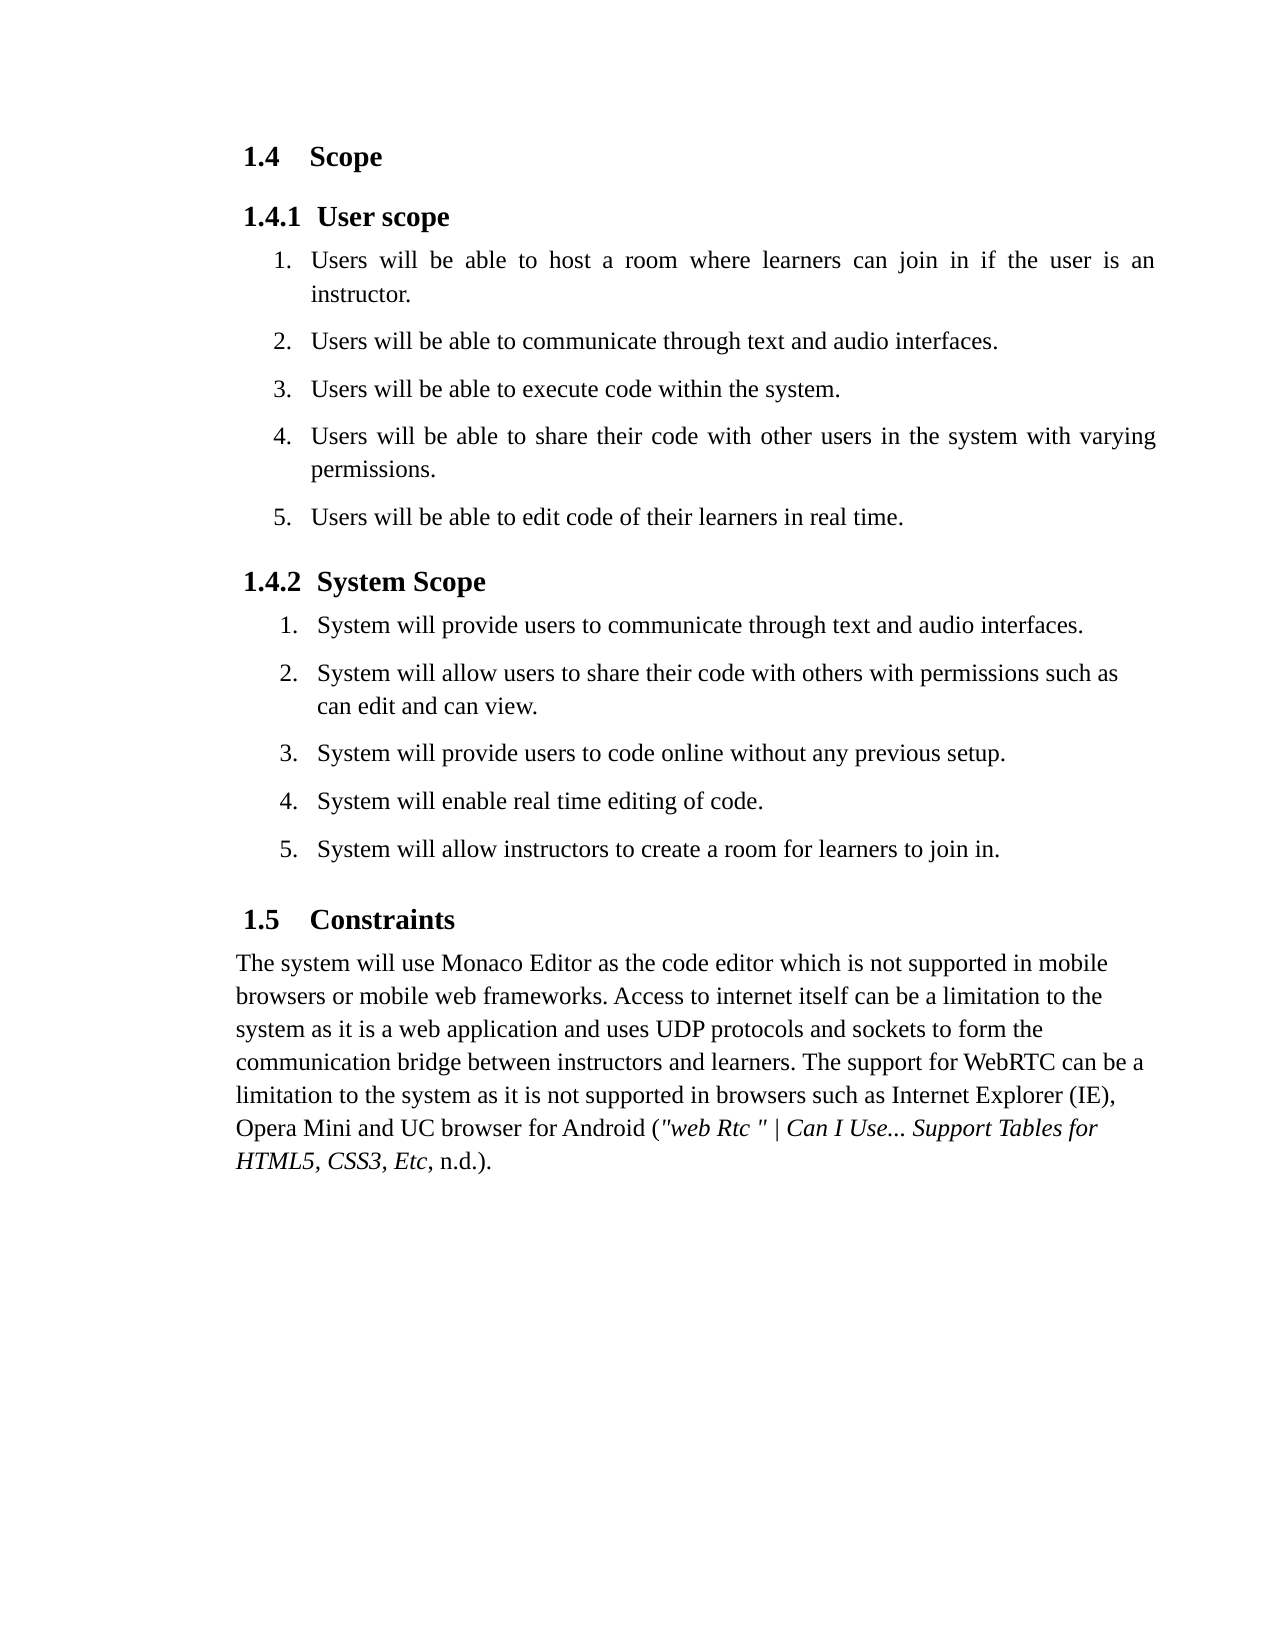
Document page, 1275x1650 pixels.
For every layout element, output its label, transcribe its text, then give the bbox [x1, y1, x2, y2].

list System will provide users to code online without any previous setup. [279, 738, 1157, 767]
list Users will be able to execute code within the system. [273, 374, 1157, 403]
subtitle Scope [236, 139, 1157, 172]
subtitle User scope [236, 199, 1157, 233]
list Users will be able to host a room where learners can join in if the user is an instructor. [273, 246, 1157, 307]
list Users will be able to communicate through text and audio interfaces. [273, 326, 1157, 355]
subtitle System Scope [236, 564, 1157, 598]
list System will provide users to communicate through text and audio interfaces. [279, 610, 1157, 639]
list Users will be able to share their code with other users in the system with varying permissions. [273, 421, 1157, 483]
subtitle Constraints [236, 902, 1157, 936]
text The system will use Monaco Editor as the code editor which is not supported in mobile browsers or mobile web frameworks. Access to internet itself can be a limitation to the system as it is a web application and uses UDP protocols and sockets to form the communication bridge between instructors and learners. The support for WebRTC can be a limitation to the system as it is not supported in browsers such as Internet Explorer (IE), Opera Mini and UC browser for Android ("web Rtc " | Can I Use... Support Tables for HTML5, CSS3, Etc, n.d.). [236, 948, 1157, 1175]
list System will allow instructors to create a room for learners to join in. [279, 834, 1157, 862]
list System will enable real time editing of code. [279, 786, 1157, 815]
list System will allow users to share their code with others with permissions such as can edit and can view. [279, 658, 1157, 720]
list Users will be able to edit code of their learners in real time. [273, 502, 1157, 531]
